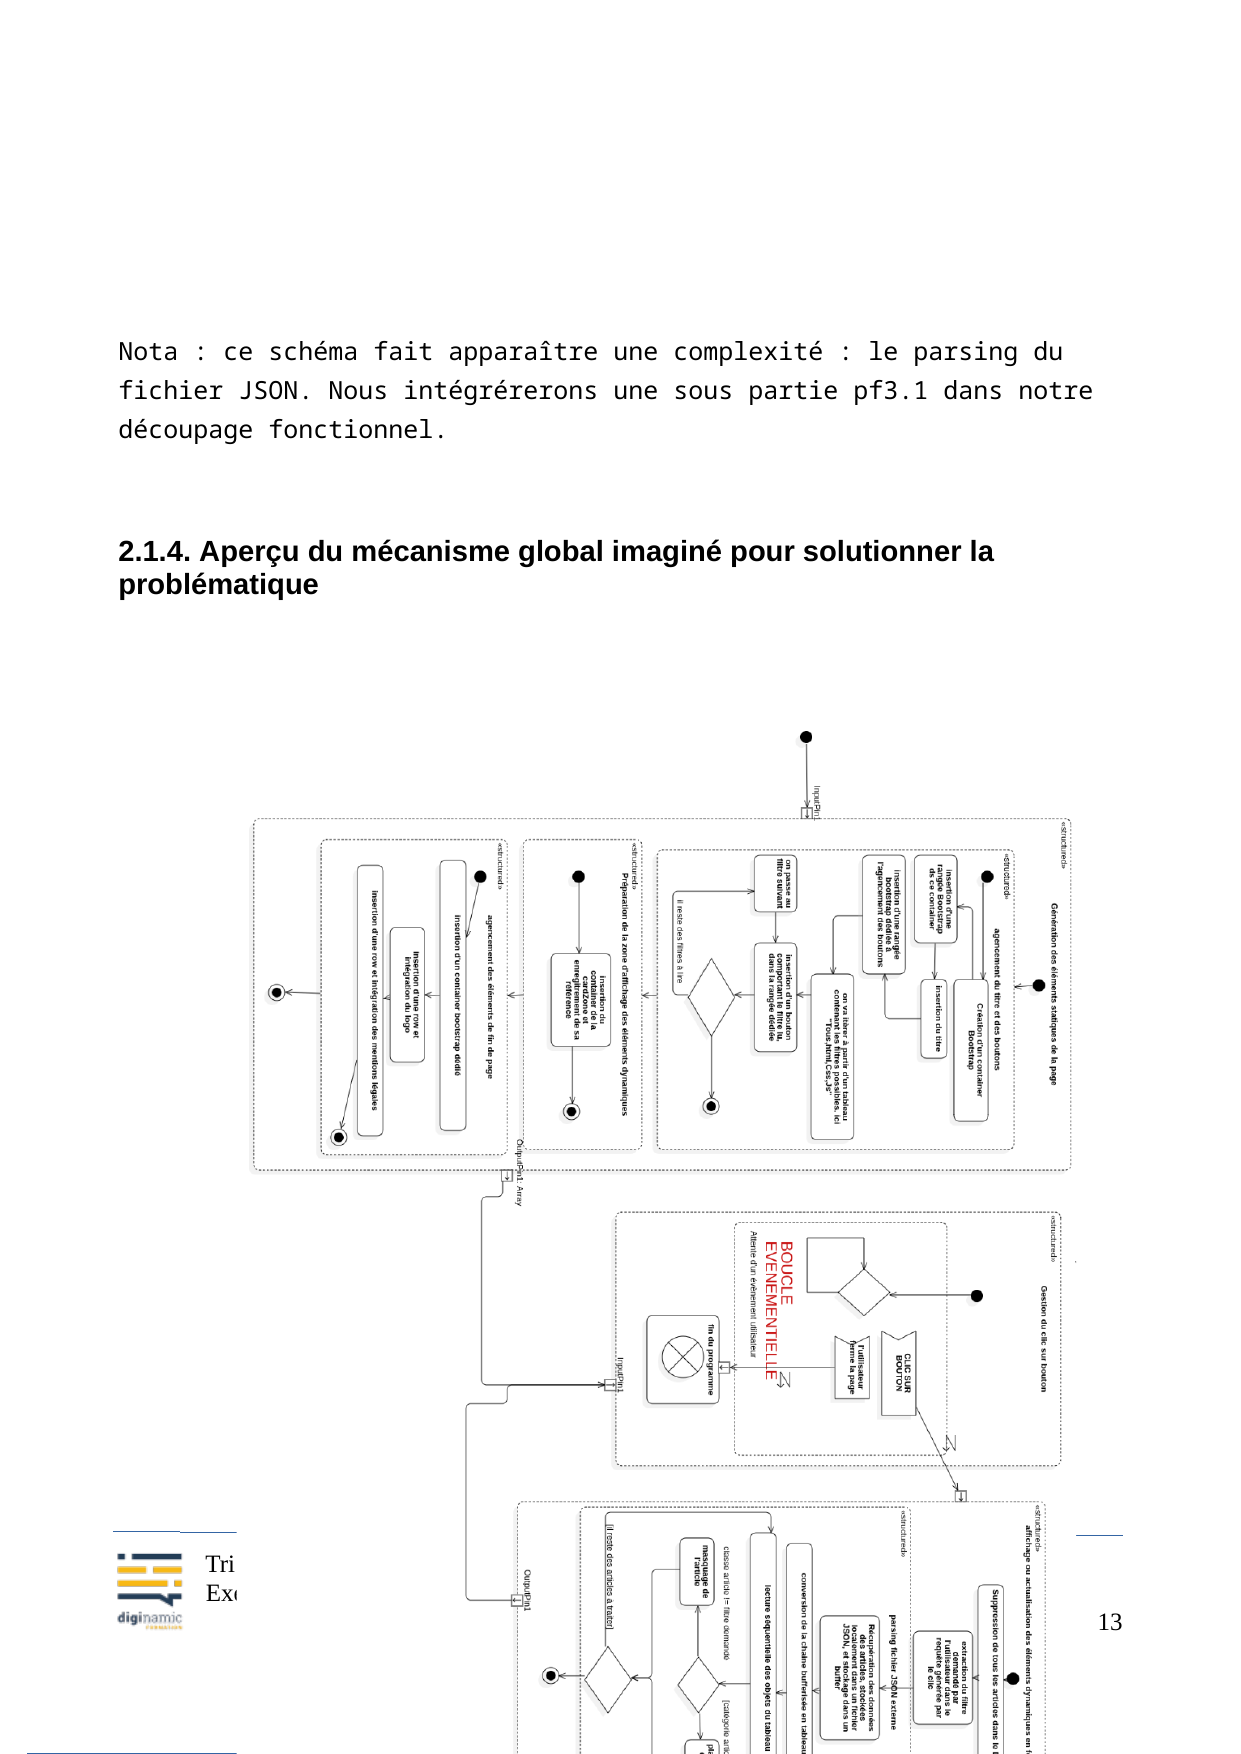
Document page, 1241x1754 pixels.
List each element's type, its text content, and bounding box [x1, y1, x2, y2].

picture [236, 713, 1077, 1754]
picture [115, 1551, 186, 1632]
subtitle Aperçu du mécanisme global imaginé pour solutionner la problématique [118, 533, 1122, 601]
text Nota : ce schéma fait apparaître une complexité : le parsing du fichier JSON. Nous intégrérerons une sous partie pf3.1 dans notre découpage fonctionnel. [118, 333, 1122, 446]
